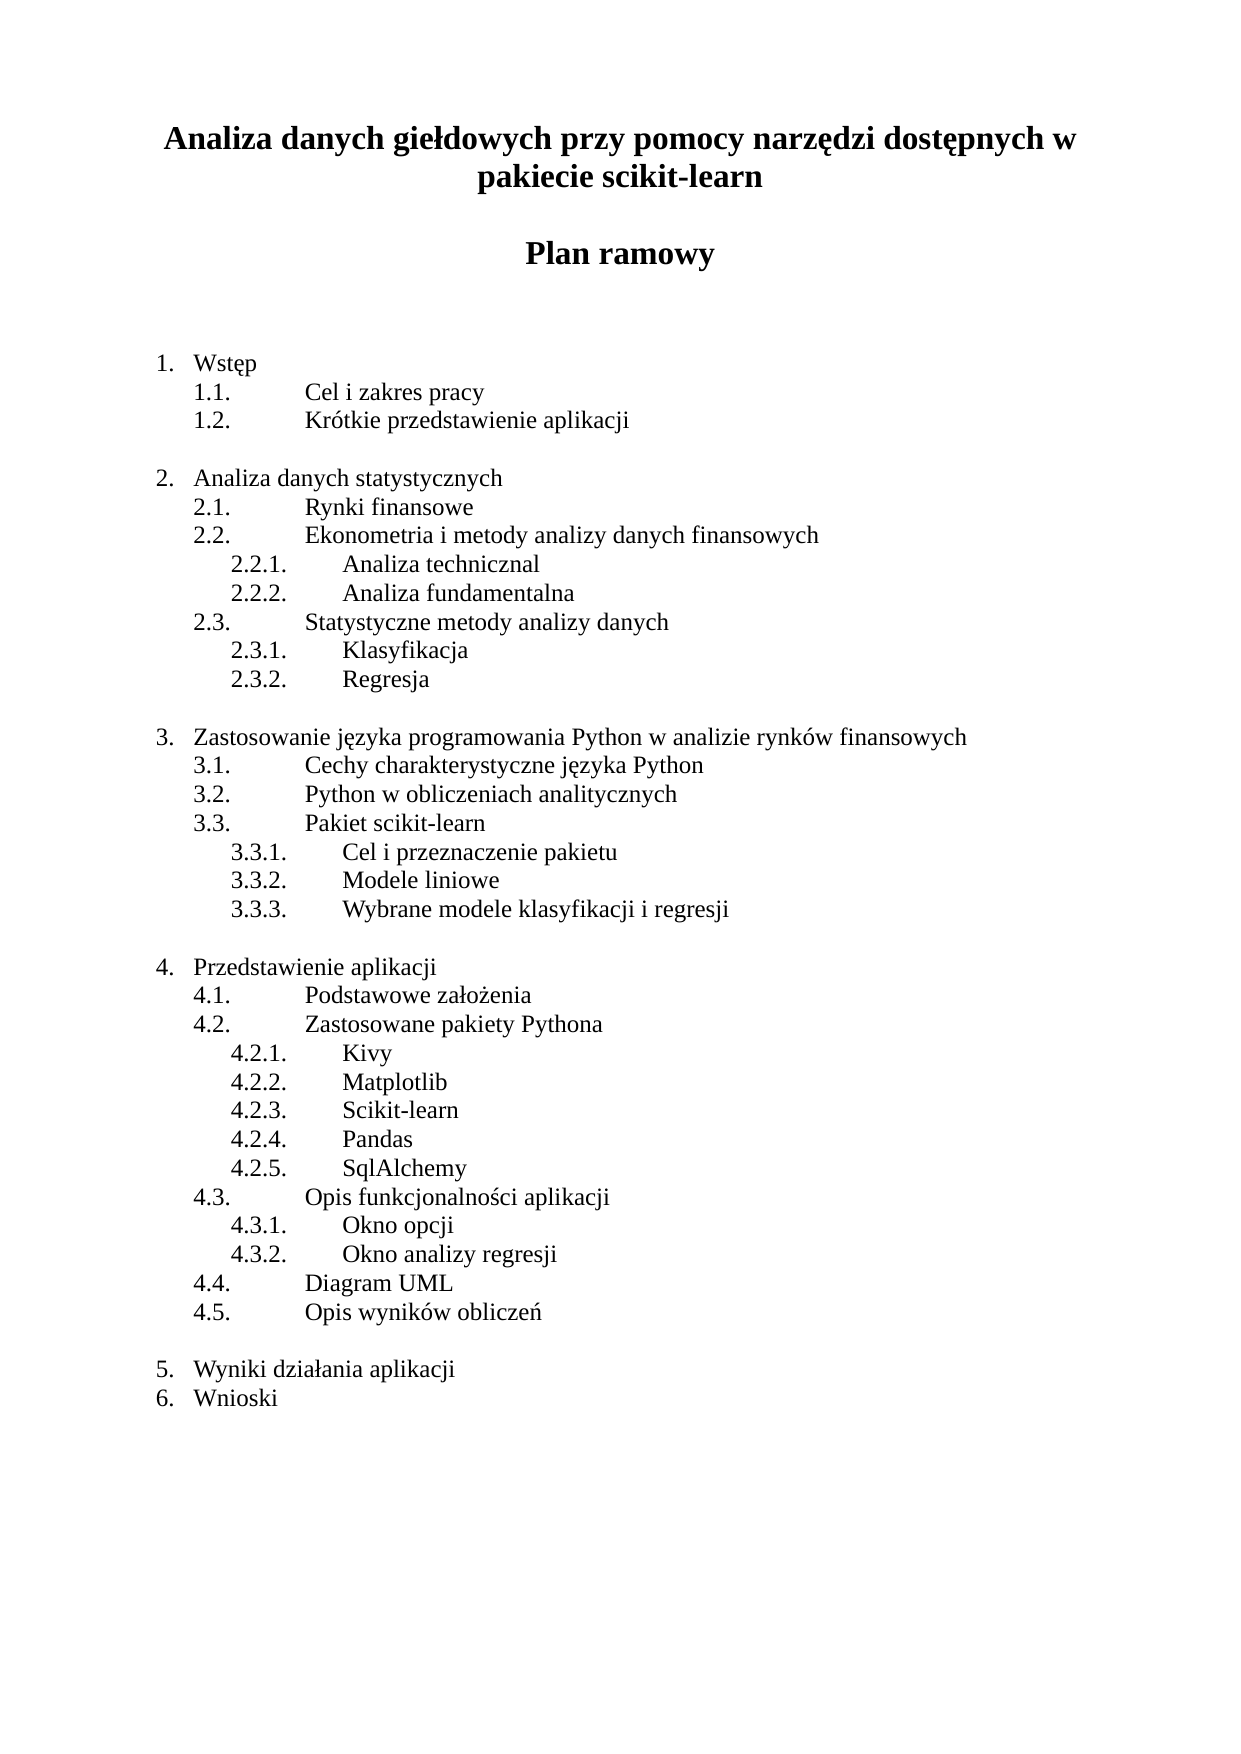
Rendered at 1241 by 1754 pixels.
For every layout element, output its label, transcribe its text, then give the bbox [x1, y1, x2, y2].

list Pakiet scikit-learn [193, 808, 1122, 837]
list Wybrane modele klasyfikacji i regresji [231, 894, 1122, 923]
list Wstęp [156, 348, 1122, 377]
text Plan ramowy [118, 233, 1122, 271]
list Okno opcji [231, 1211, 1122, 1239]
list Rynki finansowe [193, 492, 1122, 521]
list Ekonometria i metody analizy danych finansowych [193, 521, 1122, 549]
list Przedstawienie aplikacji [156, 952, 1122, 981]
list Diagram UML [193, 1268, 1122, 1297]
list Cechy charakterystyczne języka Python [193, 751, 1122, 779]
list Podstawowe założenia [193, 981, 1122, 1009]
list Cel i zakres pracy [193, 377, 1122, 406]
list Statystyczne metody analizy danych [193, 607, 1122, 636]
list Pandas [231, 1124, 1122, 1153]
list Opis funkcjonalności aplikacji [193, 1182, 1122, 1211]
list Zastosowane pakiety Pythona [193, 1009, 1122, 1038]
list Matplotlib [231, 1067, 1122, 1096]
list Analiza technicznal [231, 549, 1122, 578]
list Scikit-learn [231, 1096, 1122, 1124]
list Analiza danych statystycznych [156, 463, 1122, 492]
text Analiza danych giełdowych przy pomocy narzędzi dostępnych w pakiecie scikit-learn [118, 118, 1122, 195]
list Okno analizy regresji [231, 1239, 1122, 1268]
list Modele liniowe [231, 866, 1122, 894]
list SqlAlchemy [231, 1153, 1122, 1182]
list Wyniki działania aplikacji [156, 1354, 1122, 1383]
list Wnioski [156, 1383, 1122, 1412]
list Opis wyników obliczeń [193, 1297, 1122, 1326]
list Krótkie przedstawienie aplikacji [193, 406, 1122, 434]
list Klasyfikacja [231, 636, 1122, 664]
list Cel i przeznaczenie pakietu [231, 837, 1122, 866]
list Analiza fundamentalna [231, 578, 1122, 607]
list Kivy [231, 1038, 1122, 1067]
list Regresja [231, 664, 1122, 693]
list Python w obliczeniach analitycznych [193, 779, 1122, 808]
list Zastosowanie języka programowania Python w analizie rynków finansowych [156, 722, 1122, 751]
